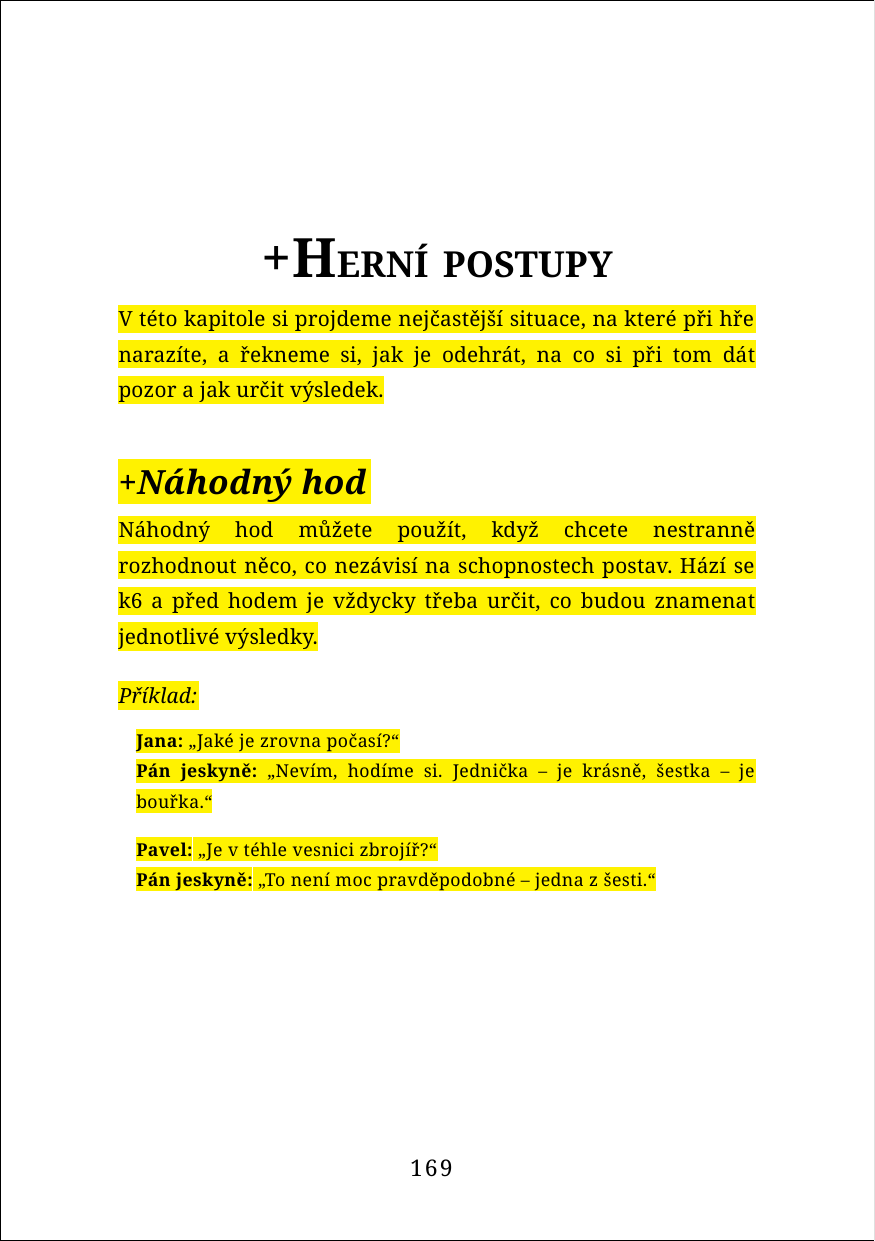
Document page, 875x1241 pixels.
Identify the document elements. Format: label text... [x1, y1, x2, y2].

subtitle +Náhodný hod [118, 458, 756, 504]
text Náhodný hod můžete použít, když chcete nestranně rozhodnout něco, co nezávisí na schopnostech postav. Hází se k6 a před hodem je vždycky třeba určit, co budou znamenat jednotlivé výsledky. [118, 516, 756, 651]
text Příklad: [118, 681, 756, 710]
text Pavel: „Je v téhle vesnici zbrojíř?“ Pán jeskyně: „To není moc pravděpodobné – jedna z šesti.“ [136, 837, 756, 891]
text Jana: „Jaké je zrovna počasí?“ Pán jeskyně: „Nevím, hodíme si. Jednička – je krásně, šestka – je bouřka.“ [136, 729, 756, 813]
text V této kapitole si projdeme nejčastější situace, na které při hře narazíte, a řekneme si, jak je odehrát, na co si při tom dát pozor a jak určit výsledek. [118, 304, 756, 404]
subtitle +Herní postupy [118, 219, 756, 293]
